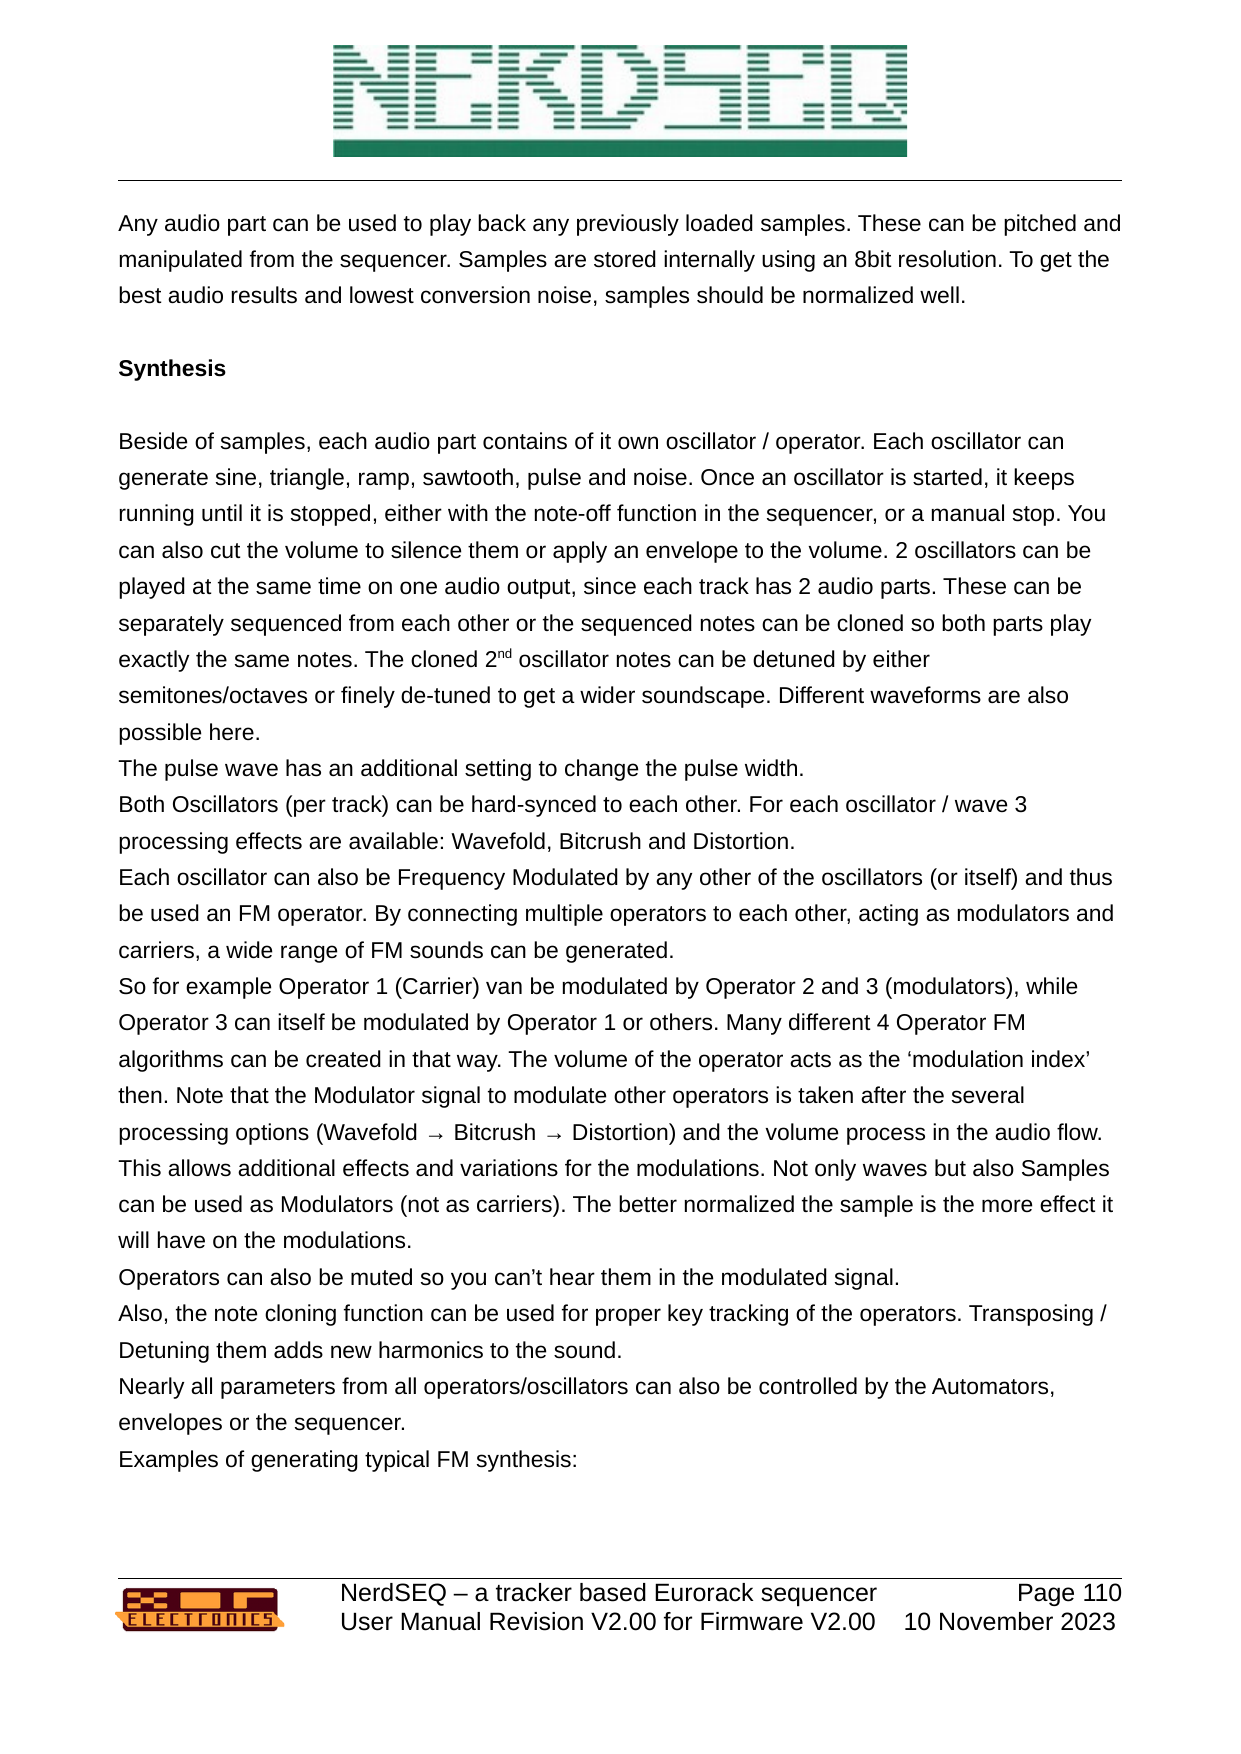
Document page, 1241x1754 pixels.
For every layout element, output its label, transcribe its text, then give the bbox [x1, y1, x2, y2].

text So for example Operator 1 (Carrier) van be modulated by Operator 2 and 3 (modulators), while Operator 3 can itself be modulated by Operator 1 or others. Many different 4 Operator FM algorithms can be created in that way. The volume of the operator acts as the ‘modulation index’ then. Note that the Modulator signal to modulate other operators is taken after the several processing options (Wavefold → Bitcrush → Distortion) and the volume process in the audio flow. This allows additional effects and variations for the modulations. Not only waves but also Samples can be used as Modulators (not as carriers). The better normalized the sample is the more effect it will have on the modulations. [118, 973, 1122, 1254]
text Each oscillator can also be Frequency Modulated by any other of the oscillators (or itself) and thus be used an FM operator. By connecting multiple operators to each other, acting as modulators and carriers, a wide range of FM sounds can be generated. [118, 864, 1122, 963]
text Nearly all parameters from all operators/oscillators can also be controlled by the Automators, envelopes or the sequencer. [118, 1373, 1122, 1436]
text Also, the note cloning function can be used for proper key tracking of the operators. Transposing / Detuning them adds new harmonics to the sound. [118, 1300, 1122, 1363]
text Any audio part can be used to play back any previously loaded samples. These can be pitched and manipulated from the sequencer. Samples are stored internally using an 8bit resolution. To get the best audio results and lowest conversion noise, samples should be normalized well. [118, 209, 1122, 309]
text Examples of generating typical FM synthesis: [118, 1446, 1122, 1472]
text Operators can also be muted so you can’t hear them in the modulated signal. [118, 1264, 1122, 1290]
text Synthesis [118, 355, 1122, 381]
text Both Oscillators (per track) can be hard-synced to each other. For each oscillator / wave 3 processing effects are available: Wavefold, Bitcrush and Distortion. [118, 791, 1122, 854]
picture [115, 1584, 285, 1634]
text The pulse wave has an additional setting to change the pulse width. [118, 755, 1122, 781]
text Beside of samples, each audio part contains of it own oscillator / operator. Each oscillator can generate sine, triangle, ramp, sawtooth, pulse and noise. Once an oscillator is started, it keeps running until it is stopped, either with the note-off function in the sequencer, or a manual stop. You can also cut the volume to silence them or apply an envelope to the volume. 2 oscillators can be played at the same time on one audio output, since each track has 2 audio parts. These can be separately sequenced from each other or the sequenced notes can be cloned so both parts play exactly the same notes. The cloned 2nd oscillator notes can be detuned by either semitones/octaves or finely de-tuned to get a wider soundscape. Different waveforms are also possible here. [118, 428, 1122, 745]
picture [333, 45, 908, 157]
